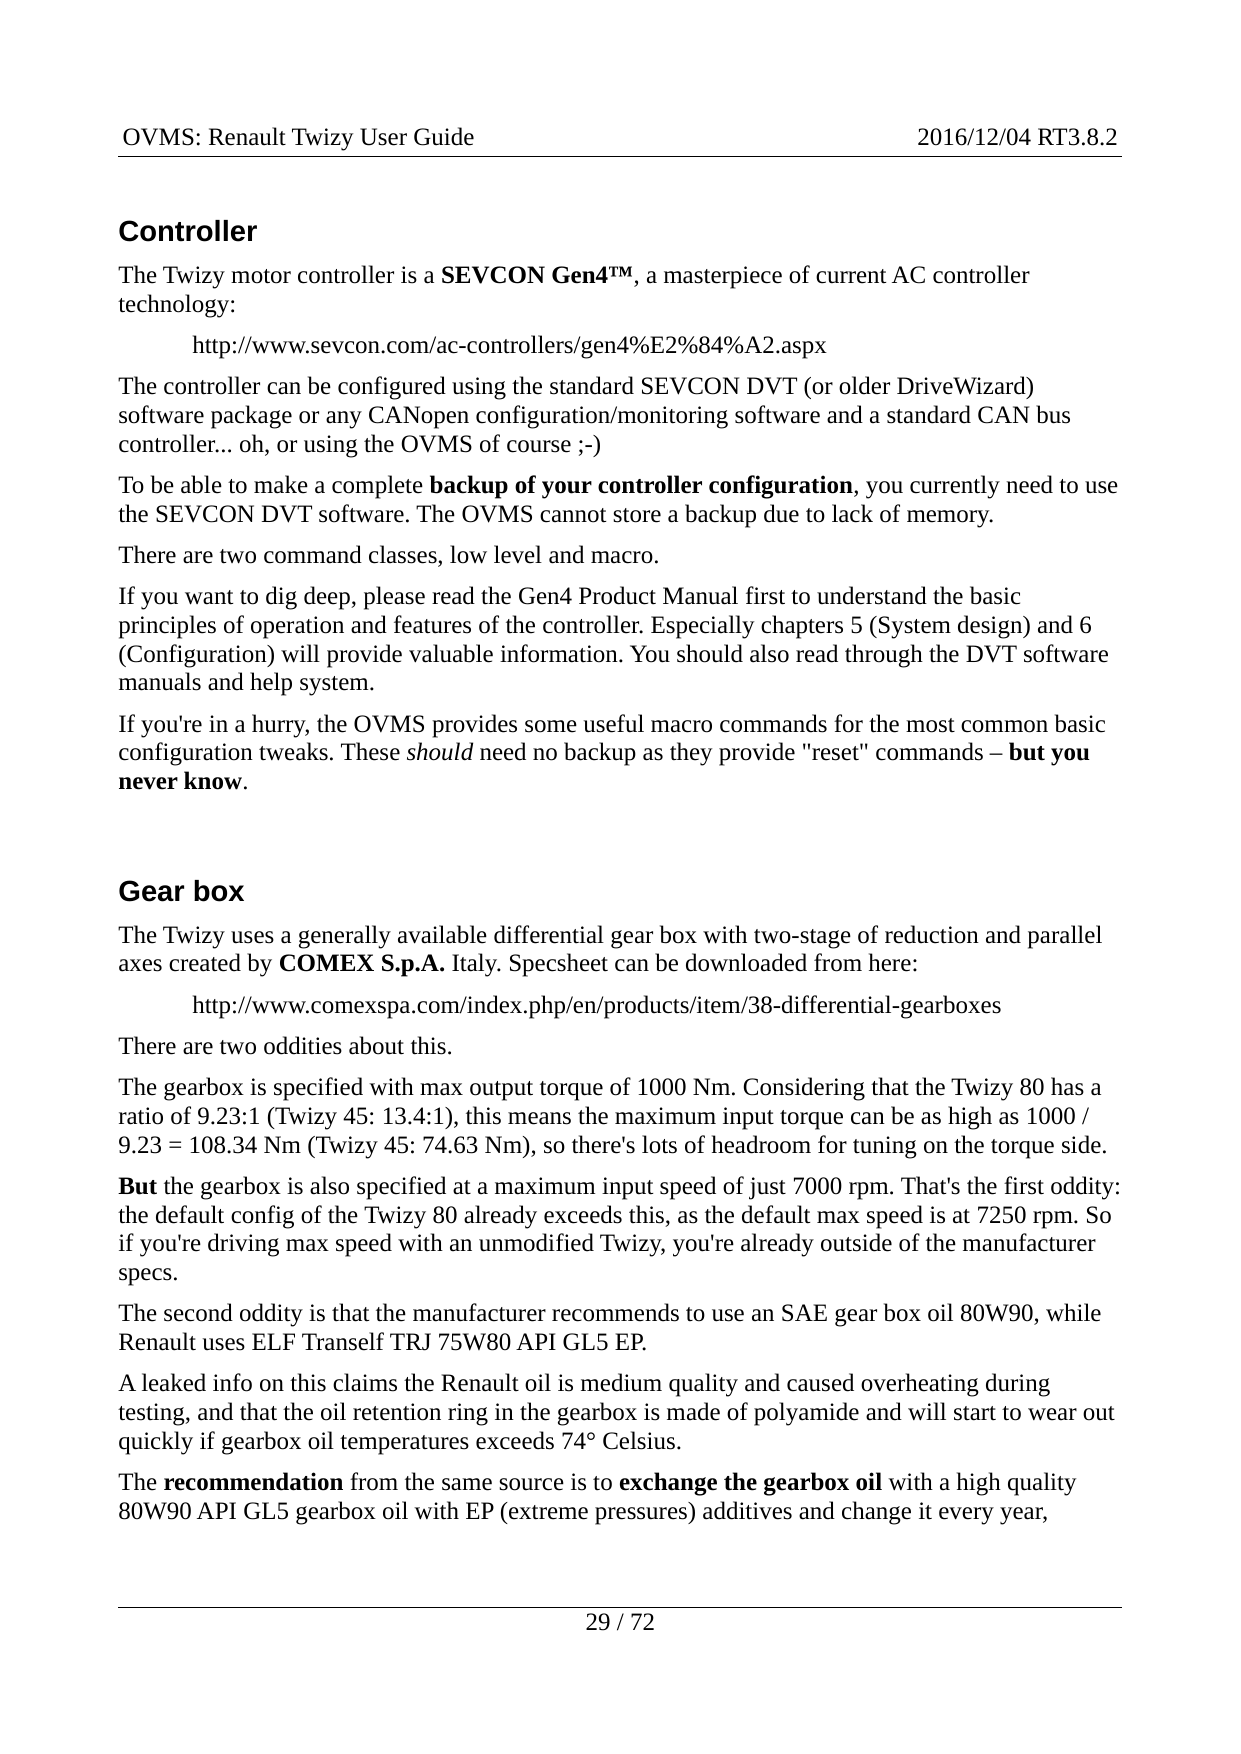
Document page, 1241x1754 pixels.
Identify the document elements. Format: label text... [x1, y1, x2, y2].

text The Twizy motor controller is a SEVCON Gen4™, a masterpiece of current AC controller technology: [118, 260, 1122, 317]
subtitle Controller [118, 214, 1122, 247]
text The Twizy uses a generally available differential gear box with two-stage of reduction and parallel axes created by COMEX S.p.A. Italy. Specsheet can be downloaded from here: [118, 920, 1122, 977]
text The recommendation from the same source is to exchange the gearbox oil with a high quality 80W90 API GL5 gearbox oil with EP (extreme pressures) additives and change it every year, [118, 1467, 1122, 1525]
text But the gearbox is also specified at a maximum input speed of just 7000 rpm. That's the first oddity: the default config of the Twizy 80 already exceeds this, as the default max speed is at 7250 rpm. So if you're driving max speed with an unmodified Twizy, you're already outside of the manufacturer specs. [118, 1171, 1122, 1286]
text There are two command classes, low level and macro. [118, 540, 1122, 569]
text http://www.sevcon.com/ac-controllers/gen4%E2%84%A2.aspx [118, 330, 1122, 359]
text http://www.comexspa.com/index.php/en/products/item/38-differential-gearboxes [118, 990, 1122, 1018]
text A leaked info on this claims the Renault oil is medium quality and caused overheating during testing, and that the oil retention ring in the gearbox is made of polyamide and will start to wear out quickly if gearbox oil temperatures exceeds 74° Celsius. [118, 1368, 1122, 1455]
text The gearbox is specified with max output torque of 1000 Nm. Considering that the Twizy 80 has a ratio of 9.23:1 (Twizy 45: 13.4:1), this means the maximum input torque can be as high as 1000 / 9.23 = 108.34 Nm (Twizy 45: 74.63 Nm), so there's lots of headroom for tuning on the torque side. [118, 1072, 1122, 1158]
text To be able to make a complete backup of your controller configuration, you currently need to use the SEVCON DVT software. The OVMS cannot store a backup due to lack of memory. [118, 470, 1122, 527]
text The second oddity is that the manufacturer recommends to use an SAE gear box oil 80W90, while Renault uses ELF Tranself TRJ 75W80 API GL5 EP. [118, 1298, 1122, 1356]
text If you're in a hurry, the OVMS provides some useful macro commands for the most common basic configuration tweaks. These should need no backup as they provide "reset" commands – but you never know. [118, 709, 1122, 795]
subtitle Gear box [118, 874, 1122, 907]
text The controller can be configured using the standard SEVCON DVT (or older DriveWizard) software package or any CANopen configuration/monitoring software and a standard CAN bus controller... oh, or using the OVMS of course ;-) [118, 371, 1122, 457]
text There are two oddities about this. [118, 1031, 1122, 1060]
text If you want to dig deep, please read the Gen4 Product Manual first to understand the basic principles of operation and features of the controller. Especially chapters 5 (System design) and 6 (Configuration) will provide valuable information. You should also read through the DVT software manuals and help system. [118, 581, 1122, 696]
